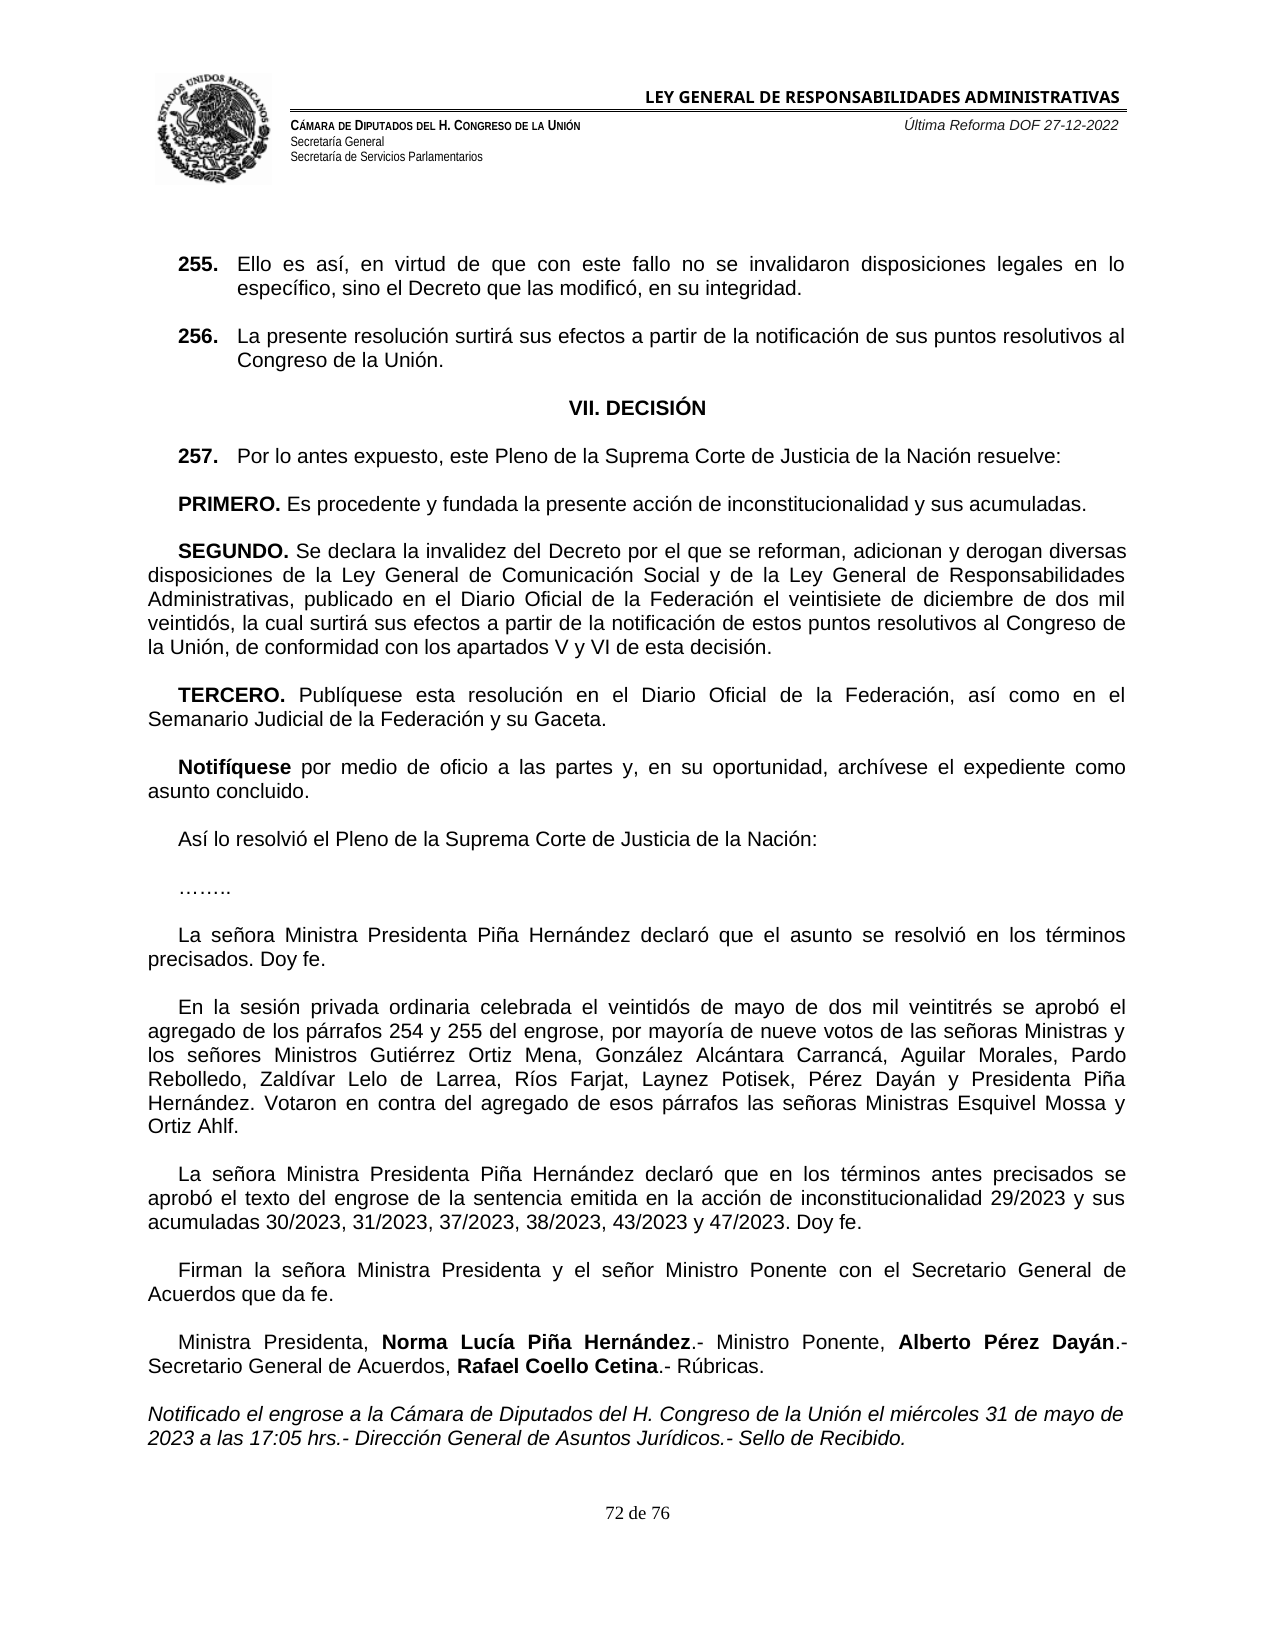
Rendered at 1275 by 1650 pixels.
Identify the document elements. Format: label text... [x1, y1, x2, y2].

text Notifíquese por medio de oficio a las partes y, en su oportunidad, archívese el expediente como asunto concluido. [148, 755, 1127, 803]
text Notificado el engrose a la Cámara de Diputados del H. Congreso de la Unión el miércoles 31 de mayo de 2023 a las 17:05 hrs.- Dirección General de Asuntos Jurídicos.- Sello de Recibido. [148, 1402, 1127, 1450]
text PRIMERO. Es procedente y fundada la presente acción de inconstitucionalidad y sus acumuladas. [148, 491, 1127, 515]
text 255. Ello es así, en virtud de que con este fallo no se invalidaron disposiciones legales en lo específico, sino el Decreto que las modificó, en su integridad. [178, 252, 1127, 300]
text SEGUNDO. Se declara la invalidez del Decreto por el que se reforman, adicionan y derogan diversas disposiciones de la Ley General de Comunicación Social y de la Ley General de Responsabilidades Administrativas, publicado en el Diario Oficial de la Federación el veintisiete de diciembre de dos mil veintidós, la cual surtirá sus efectos a partir de la notificación de estos puntos resolutivos al Congreso de la Unión, de conformidad con los apartados V y VI de esta decisión. [148, 539, 1127, 659]
text 256. La presente resolución surtirá sus efectos a partir de la notificación de sus puntos resolutivos al Congreso de la Unión. [178, 324, 1127, 372]
text Así lo resolvió el Pleno de la Suprema Corte de Justicia de la Nación: [148, 827, 1127, 851]
text TERCERO. Publíquese esta resolución en el Diario Oficial de la Federación, así como en el Semanario Judicial de la Federación y su Gaceta. [148, 683, 1127, 731]
text En la sesión privada ordinaria celebrada el veintidós de mayo de dos mil veintitrés se aprobó el agregado de los párrafos 254 y 255 del engrose, por mayoría de nueve votos de las señoras Ministras y los señores Ministros Gutiérrez Ortiz Mena, González Alcántara Carrancá, Aguilar Morales, Pardo Rebolledo, Zaldívar Lelo de Larrea, Ríos Farjat, Laynez Potisek, Pérez Dayán y Presidenta Piña Hernández. Votaron en contra del agregado de esos párrafos las señoras Ministras Esquivel Mossa y Ortiz Ahlf. [148, 994, 1127, 1138]
text …….. [148, 875, 1127, 899]
subtitle VII. DECISIÓN [148, 396, 1127, 419]
text 257. Por lo antes expuesto, este Pleno de la Suprema Corte de Justicia de la Nación resuelve: [178, 443, 1127, 467]
text Ministra Presidenta, Norma Lucía Piña Hernández.- Ministro Ponente, Alberto Pérez Dayán.- Secretario General de Acuerdos, Rafael Coello Cetina.- Rúbricas. [148, 1330, 1127, 1378]
text La señora Ministra Presidenta Piña Hernández declaró que en los términos antes precisados se aprobó el texto del engrose de la sentencia emitida en la acción de inconstitucionalidad 29/2023 y sus acumuladas 30/2023, 31/2023, 37/2023, 38/2023, 43/2023 y 47/2023. Doy fe. [148, 1162, 1127, 1234]
text Firman la señora Ministra Presidenta y el señor Ministro Ponente con el Secretario General de Acuerdos que da fe. [148, 1258, 1127, 1306]
text La señora Ministra Presidenta Piña Hernández declaró que el asunto se resolvió en los términos precisados. Doy fe. [148, 923, 1127, 971]
